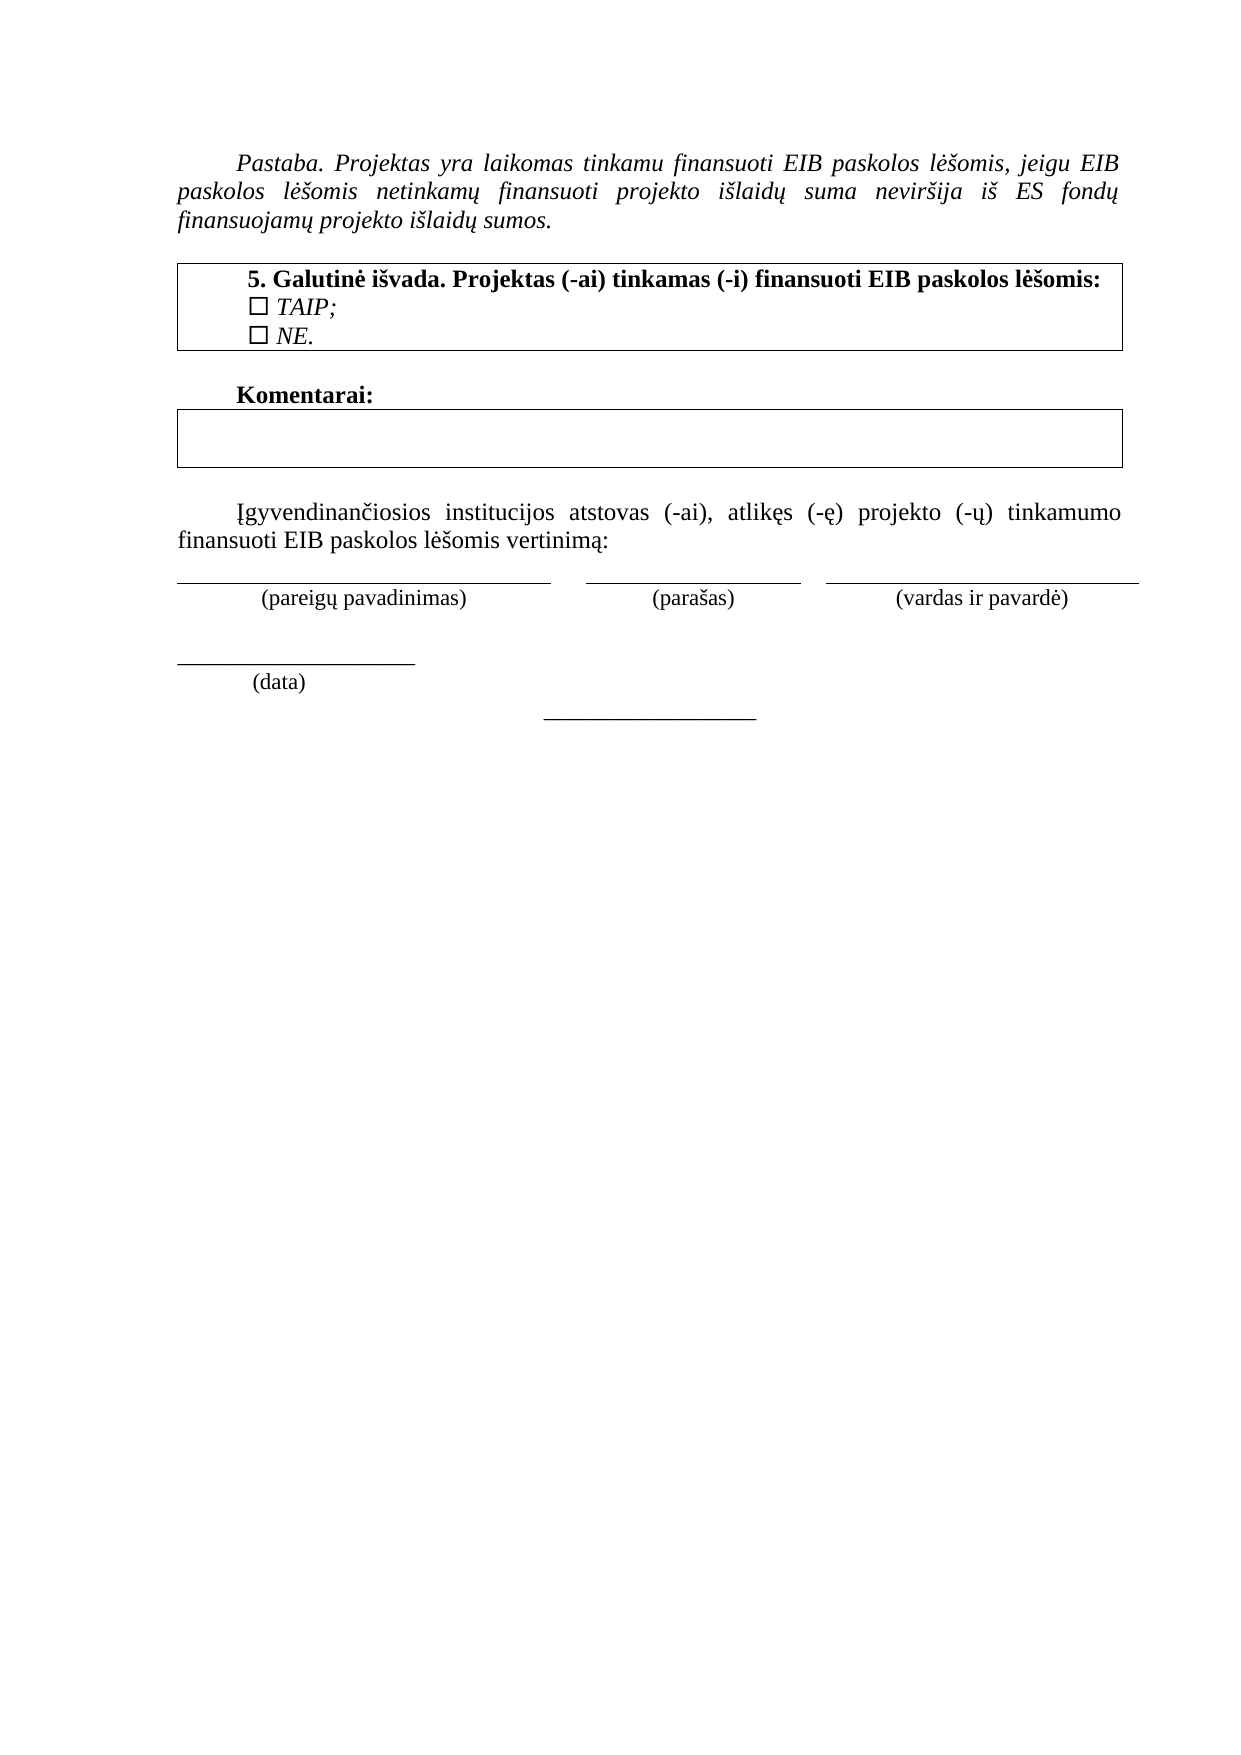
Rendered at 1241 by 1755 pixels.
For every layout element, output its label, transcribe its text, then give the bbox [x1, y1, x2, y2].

text Įgyvendinančiosios institucijos atstovas (-ai), atlikęs (-ę) projekto (-ų) tinkamumo finansuoti EIB paskolos lėšomis vertinimą: [177, 497, 1122, 554]
text Komentarai: [177, 380, 1122, 408]
table_header 5. Galutinė išvada. Projektas (-ai) tinkamas (-i) finansuoti EIB paskolos lėšomis: [] TAIP; [] NE. [178, 264, 1122, 350]
table_header [551, 583, 586, 610]
text ___________________ [177, 639, 1122, 668]
table_header (parašas) [586, 584, 801, 610]
text (data) [177, 668, 1122, 694]
text _________________ [177, 694, 1122, 723]
table_header (vardas ir pavardė) [826, 584, 1138, 610]
text Pastaba. Projektas yra laikomas tinkamu finansuoti EIB paskolos lėšomis, jeigu EIB paskolos lėšomis netinkamų finansuoti projekto išlaidų suma neviršija iš ES fondų finansuojamų projekto išlaidų sumos. [177, 148, 1122, 234]
table_header (pareigų pavadinimas) [177, 584, 551, 610]
table_header [178, 410, 1122, 467]
table_header [801, 583, 826, 610]
